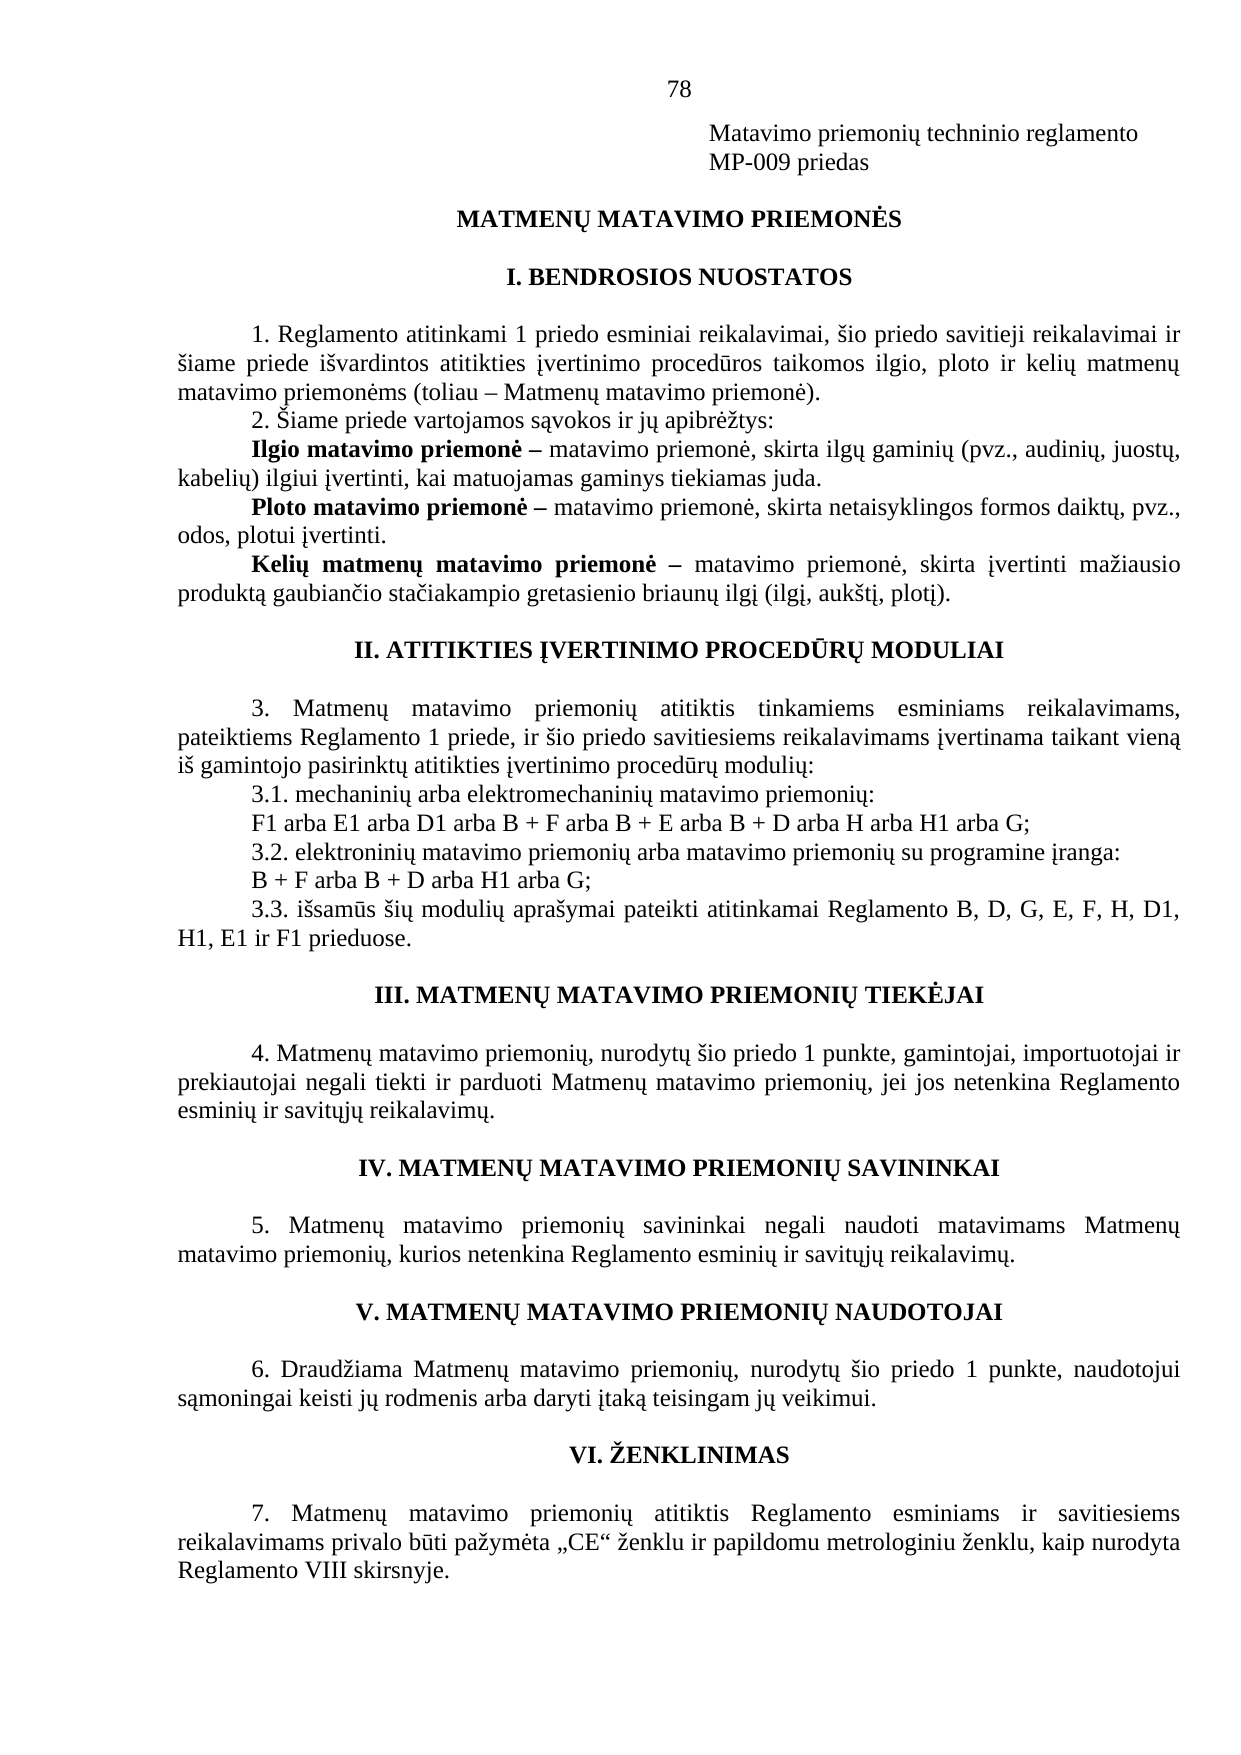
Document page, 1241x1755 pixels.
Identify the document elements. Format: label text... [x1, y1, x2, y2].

text 3.3. išsamūs šių modulių aprašymai pateikti atitinkamai Reglamento B, D, G, E, F, H, D1, H1, E1 ir F1 prieduose. [177, 894, 1181, 952]
text 3. Matmenų matavimo priemonių atitiktis tinkamiems esminiams reikalavimams, pateiktiems Reglamento 1 priede, ir šio priedo savitiesiems reikalavimams įvertinama taikant vieną iš gamintojo pasirinktų atitikties įvertinimo procedūrų modulių: [177, 693, 1181, 779]
text VI. ŽENKLINIMAS [177, 1441, 1181, 1469]
text 7. Matmenų matavimo priemonių atitiktis Reglamento esminiams ir savitiesiems reikalavimams privalo būti pažymėta „CE“ ženklu ir papildomu metrologiniu ženklu, kaip nurodyta Reglamento VIII skirsnyje. [177, 1498, 1181, 1584]
text B + F arba B + D arba H1 arba G; [177, 866, 1181, 894]
text II. ATITIKTIES ĮVERTINIMO PROCEDŪRŲ MODULIAI [177, 636, 1181, 664]
text V. MATMENŲ MATAVIMO PRIEMONIŲ NAUDOTOJAI [177, 1297, 1181, 1326]
text MP-009 priedas [177, 147, 1181, 176]
text 4. Matmenų matavimo priemonių, nurodytų šio priedo 1 punkte, gamintojai, importuotojai ir prekiautojai negali tiekti ir parduoti Matmenų matavimo priemonių, jei jos netenkina Reglamento esminių ir savitųjų reikalavimų. [177, 1038, 1181, 1124]
text F1 arba E1 arba D1 arba B + F arba B + E arba B + D arba H arba H1 arba G; [177, 808, 1181, 837]
text 6. Draudžiama Matmenų matavimo priemonių, nurodytų šio priedo 1 punkte, naudotojui sąmoningai keisti jų rodmenis arba daryti įtaką teisingam jų veikimui. [177, 1354, 1181, 1412]
text I. BENDROSIOS NUOSTATOS [177, 262, 1181, 291]
text 1. Reglamento atitinkami 1 priedo esminiai reikalavimai, šio priedo savitieji reikalavimai ir šiame priede išvardintos atitikties įvertinimo procedūros taikomos ilgio, ploto ir kelių matmenų matavimo priemonėms (toliau – Matmenų matavimo priemonė). [177, 319, 1181, 406]
text Ploto matavimo priemonė – matavimo priemonė, skirta netaisyklingos formos daiktų, pvz., odos, plotui įvertinti. [177, 492, 1181, 549]
text IV. MATMENŲ MATAVIMO PRIEMONIŲ SAVININKAI [177, 1153, 1181, 1182]
text Kelių matmenų matavimo priemonė – matavimo priemonė, skirta įvertinti mažiausio produktą gaubiančio stačiakampio gretasienio briaunų ilgį (ilgį, aukštį, plotį). [177, 549, 1181, 607]
text 3.2. elektroninių matavimo priemonių arba matavimo priemonių su programine įranga: [177, 837, 1181, 866]
text MATMENŲ MATAVIMO PRIEMONĖS [177, 204, 1181, 233]
text Matavimo priemonių techninio reglamento [702, 118, 1181, 147]
text III. MATMENŲ MATAVIMO PRIEMONIŲ TIEKĖJAI [177, 981, 1181, 1009]
text 3.1. mechaninių arba elektromechaninių matavimo priemonių: [177, 779, 1181, 808]
text 2. Šiame priede vartojamos sąvokos ir jų apibrėžtys: [177, 406, 1181, 434]
text Ilgio matavimo priemonė – matavimo priemonė, skirta ilgų gaminių (pvz., audinių, juostų, kabelių) ilgiui įvertinti, kai matuojamas gaminys tiekiamas juda. [177, 434, 1181, 492]
text 5. Matmenų matavimo priemonių savininkai negali naudoti matavimams Matmenų matavimo priemonių, kurios netenkina Reglamento esminių ir savitųjų reikalavimų. [177, 1211, 1181, 1268]
